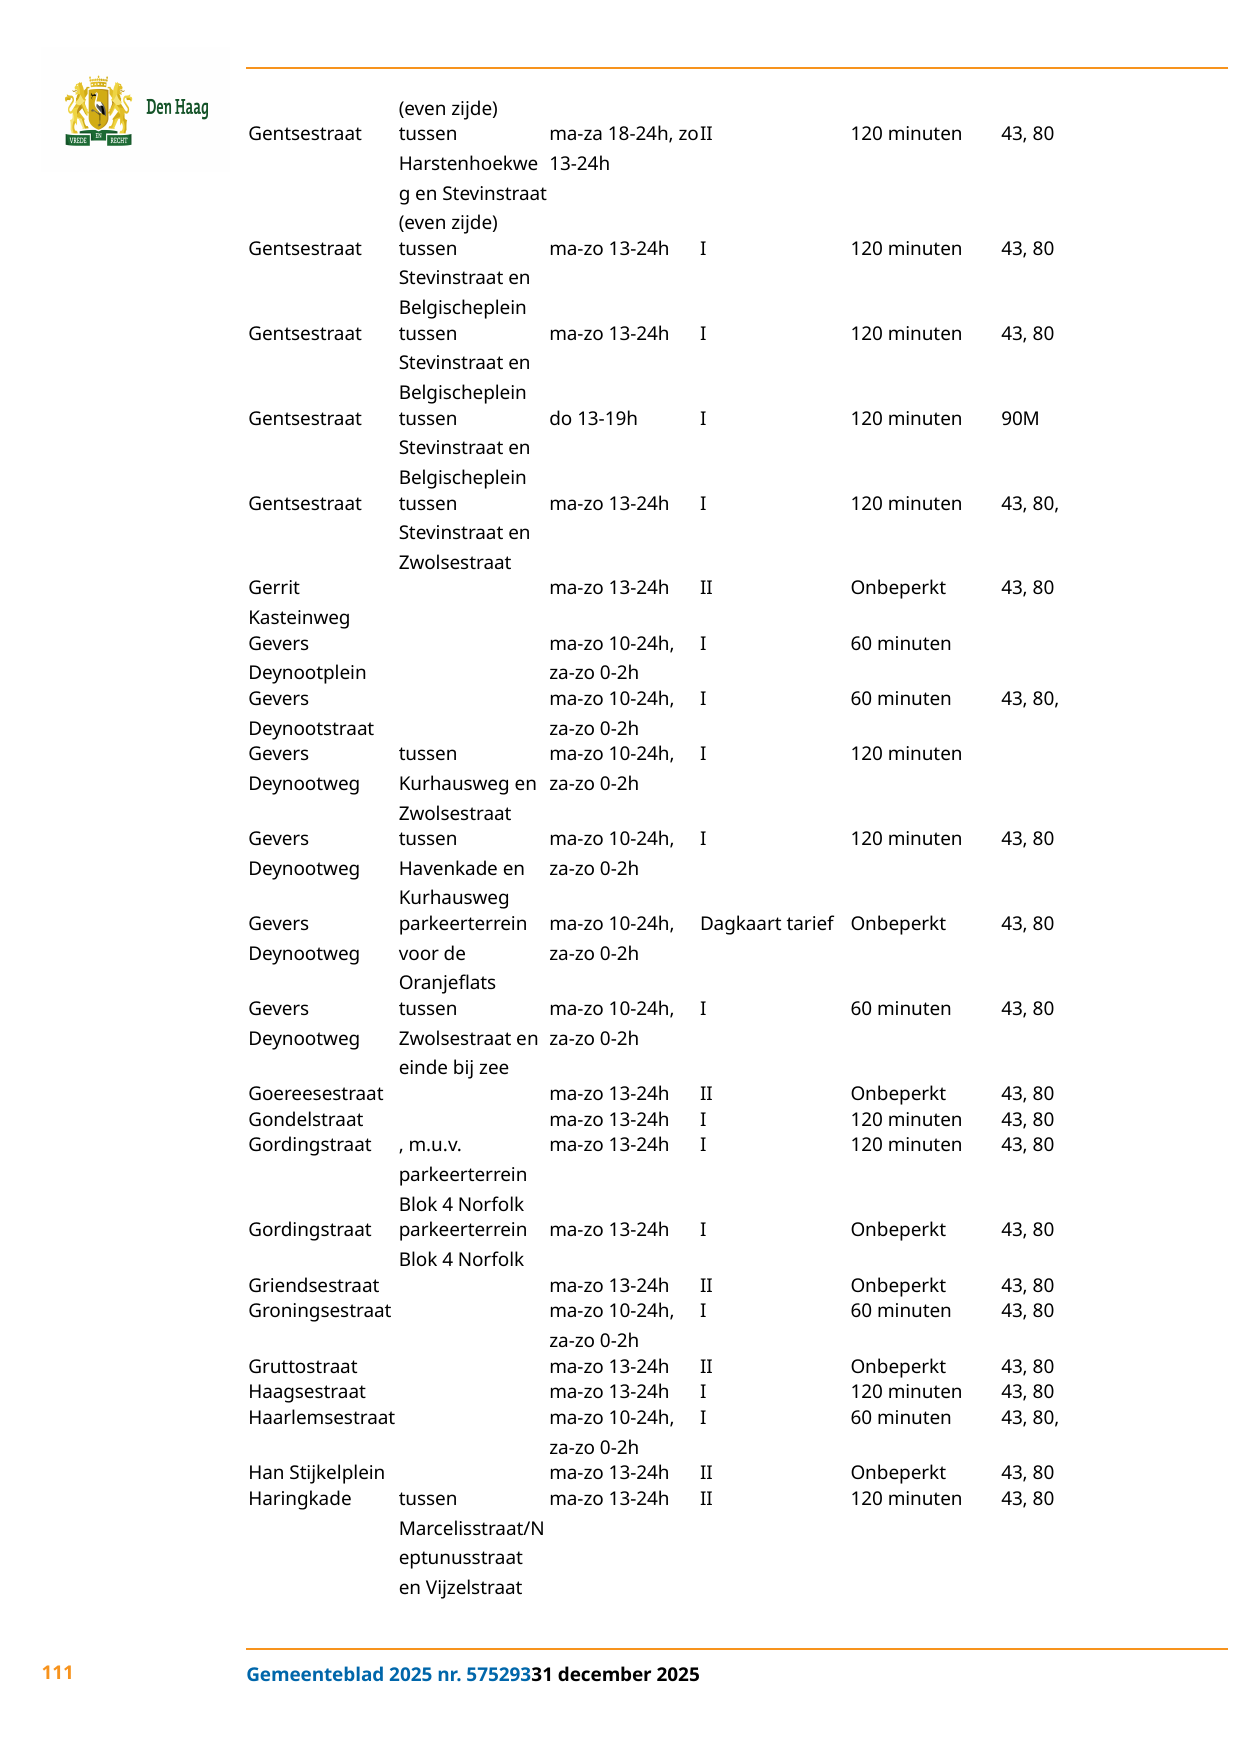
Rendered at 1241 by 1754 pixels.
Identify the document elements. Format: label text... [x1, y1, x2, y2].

table_cell 43, 80 [1001, 121, 1152, 235]
table_cell ma-zo 13-24h [549, 1485, 700, 1600]
table_cell 43, 80 [1001, 1132, 1152, 1216]
table_cell parkeerterrein Blok 4 Norfolk [399, 1216, 549, 1272]
table_cell ma-zo 13-24h [549, 235, 700, 320]
table_cell [549, 95, 700, 121]
table_cell 43, 80 [1001, 1485, 1152, 1600]
table_cell 43, 80, [1001, 1404, 1152, 1459]
table_cell II [700, 575, 850, 630]
table_cell [399, 630, 549, 685]
table_cell ma-zo 13-24h [549, 1353, 700, 1378]
table_cell Gevers Deynootplein [248, 630, 398, 685]
table_cell [399, 575, 549, 630]
table_cell 43, 80 [1001, 1298, 1152, 1353]
table_cell Haarlemsestraat [248, 1404, 398, 1459]
table_cell II [700, 1353, 850, 1378]
table_cell , m.u.v. parkeerterrein Blok 4 Norfolk [399, 1132, 549, 1216]
table_cell ma-zo 13-24h [549, 1272, 700, 1297]
table_cell [850, 95, 1001, 121]
table_cell I [700, 995, 850, 1080]
table_cell [399, 1298, 549, 1353]
table_cell 43, 80 [1001, 1106, 1152, 1132]
table_cell I [700, 1404, 850, 1459]
table_cell I [700, 405, 850, 490]
table_cell 60 minuten [850, 630, 1001, 685]
table_cell 120 minuten [850, 121, 1001, 235]
table_cell 60 minuten [850, 1298, 1001, 1353]
table_cell I [700, 1132, 850, 1216]
table_cell tussen Stevinstraat en Belgischeplein [399, 320, 549, 405]
table_cell Gevers Deynootweg [248, 825, 398, 910]
table_cell ma-zo 10-24h, za-zo 0-2h [549, 825, 700, 910]
table_cell Gentsestraat [248, 490, 398, 574]
table_cell parkeerterrein voor de Oranjeflats [399, 910, 549, 995]
table_cell 120 minuten [850, 320, 1001, 405]
table_cell [399, 1379, 549, 1404]
table_cell I [700, 685, 850, 741]
table_cell [1001, 630, 1152, 685]
table_cell II [700, 1080, 850, 1106]
table_cell 120 minuten [850, 1379, 1001, 1404]
table_cell [700, 95, 850, 121]
table_cell II [700, 1272, 850, 1297]
table_cell tussen Stevinstraat en Zwolsestraat [399, 490, 549, 574]
table_cell Griendsestraat [248, 1272, 398, 1297]
table_cell II [700, 1485, 850, 1600]
table_cell 43, 80 [1001, 825, 1152, 910]
table_cell 43, 80 [1001, 1216, 1152, 1272]
table_cell I [700, 1106, 850, 1132]
table_cell 43, 80 [1001, 1353, 1152, 1378]
table_cell ma-zo 10-24h, za-zo 0-2h [549, 995, 700, 1080]
table_cell ma-zo 13-24h [549, 320, 700, 405]
picture [41, 47, 231, 172]
table_cell Goereesestraat [248, 1080, 398, 1106]
table_cell I [700, 235, 850, 320]
table_cell Gordingstraat [248, 1216, 398, 1272]
table_cell [399, 1353, 549, 1378]
table_cell [399, 1080, 549, 1106]
table_cell I [700, 320, 850, 405]
table_cell 43, 80 [1001, 1379, 1152, 1404]
table_cell tussen Harstenhoekweg en Stevinstraat (even zijde) [399, 121, 549, 235]
table_cell II [700, 121, 850, 235]
table_cell 43, 80 [1001, 910, 1152, 995]
table_cell 43, 80 [1001, 1272, 1152, 1297]
table_cell Gerrit Kasteinweg [248, 575, 398, 630]
table_cell tussen Marcelisstraat/Neptunusstraat en Vijzelstraat [399, 1485, 549, 1600]
table_cell Gentsestraat [248, 121, 398, 235]
table_cell I [700, 1216, 850, 1272]
table_cell ma-zo 10-24h, za-zo 0-2h [549, 910, 700, 995]
table_cell 43, 80 [1001, 995, 1152, 1080]
table_cell 43, 80, [1001, 490, 1152, 574]
table_cell Haringkade [248, 1485, 398, 1600]
table_cell I [700, 1298, 850, 1353]
table_cell do 13-19h [549, 405, 700, 490]
table_cell (even zijde) [399, 95, 549, 121]
table_cell Onbeperkt [850, 1460, 1001, 1485]
table_cell Gevers Deynootstraat [248, 685, 398, 741]
table_cell Onbeperkt [850, 1353, 1001, 1378]
table_cell [399, 1404, 549, 1459]
table_cell I [700, 630, 850, 685]
table_cell ma-zo 10-24h, za-zo 0-2h [549, 630, 700, 685]
table_cell ma-zo 10-24h, za-zo 0-2h [549, 1298, 700, 1353]
table_cell I [700, 490, 850, 574]
table_cell Onbeperkt [850, 1216, 1001, 1272]
table_cell Gentsestraat [248, 320, 398, 405]
table_cell Onbeperkt [850, 575, 1001, 630]
table_cell 120 minuten [850, 235, 1001, 320]
table_cell I [700, 825, 850, 910]
table_cell ma-zo 13-24h [549, 1460, 700, 1485]
table_cell 120 minuten [850, 741, 1001, 825]
table_cell Gevers Deynootweg [248, 995, 398, 1080]
table_cell 120 minuten [850, 1106, 1001, 1132]
table_cell [399, 685, 549, 741]
table_cell tussen Zwolsestraat en einde bij zee [399, 995, 549, 1080]
table_cell 43, 80, [1001, 685, 1152, 741]
table_cell Haagsestraat [248, 1379, 398, 1404]
table_cell ma-zo 13-24h [549, 490, 700, 574]
table_cell ma-zo 13-24h [549, 1216, 700, 1272]
table_cell Gevers Deynootweg [248, 910, 398, 995]
table_cell Gentsestraat [248, 235, 398, 320]
table_cell I [700, 1379, 850, 1404]
table_cell 60 minuten [850, 1404, 1001, 1459]
table_cell Groningsestraat [248, 1298, 398, 1353]
table_cell [1001, 741, 1152, 825]
table_cell tussen Kurhausweg en Zwolsestraat [399, 741, 549, 825]
table_cell I [700, 741, 850, 825]
table_cell Gondelstraat [248, 1106, 398, 1132]
table_cell tussen Stevinstraat en Belgischeplein [399, 405, 549, 490]
table_cell ma-zo 10-24h, za-zo 0-2h [549, 685, 700, 741]
table_cell ma-za 18-24h, zo 13-24h [549, 121, 700, 235]
table_cell Han Stijkelplein [248, 1460, 398, 1485]
table_cell [399, 1272, 549, 1297]
table_cell tussen Havenkade en Kurhausweg [399, 825, 549, 910]
table_cell Gruttostraat [248, 1353, 398, 1378]
table_cell 43, 80 [1001, 1460, 1152, 1485]
table_cell 120 minuten [850, 405, 1001, 490]
table_cell ma-zo 10-24h, za-zo 0-2h [549, 1404, 700, 1459]
table_cell 43, 80 [1001, 235, 1152, 320]
table_cell Gentsestraat [248, 405, 398, 490]
table_cell 43, 80 [1001, 1080, 1152, 1106]
table_cell ma-zo 13-24h [549, 1379, 700, 1404]
table_cell [399, 1460, 549, 1485]
table_cell [248, 95, 398, 121]
table_cell 43, 80 [1001, 320, 1152, 405]
table_cell ma-zo 13-24h [549, 1080, 700, 1106]
table_cell Onbeperkt [850, 1272, 1001, 1297]
table_cell 60 minuten [850, 995, 1001, 1080]
table_cell 120 minuten [850, 1485, 1001, 1600]
table_cell Onbeperkt [850, 910, 1001, 995]
table_cell Gevers Deynootweg [248, 741, 398, 825]
table_cell 120 minuten [850, 490, 1001, 574]
table_cell Gordingstraat [248, 1132, 398, 1216]
table_cell ma-zo 13-24h [549, 1106, 700, 1132]
table_cell ma-zo 13-24h [549, 1132, 700, 1216]
table_cell 120 minuten [850, 1132, 1001, 1216]
table_cell ma-zo 13-24h [549, 575, 700, 630]
table_cell ma-zo 10-24h, za-zo 0-2h [549, 741, 700, 825]
table_cell 90M [1001, 405, 1152, 490]
table_cell [399, 1106, 549, 1132]
table_cell 43, 80 [1001, 575, 1152, 630]
table_cell [1001, 95, 1152, 121]
table_cell 60 minuten [850, 685, 1001, 741]
table_cell Dagkaart tarief [700, 910, 850, 995]
table_cell 120 minuten [850, 825, 1001, 910]
table_cell tussen Stevinstraat en Belgischeplein [399, 235, 549, 320]
table_cell II [700, 1460, 850, 1485]
table_cell Onbeperkt [850, 1080, 1001, 1106]
